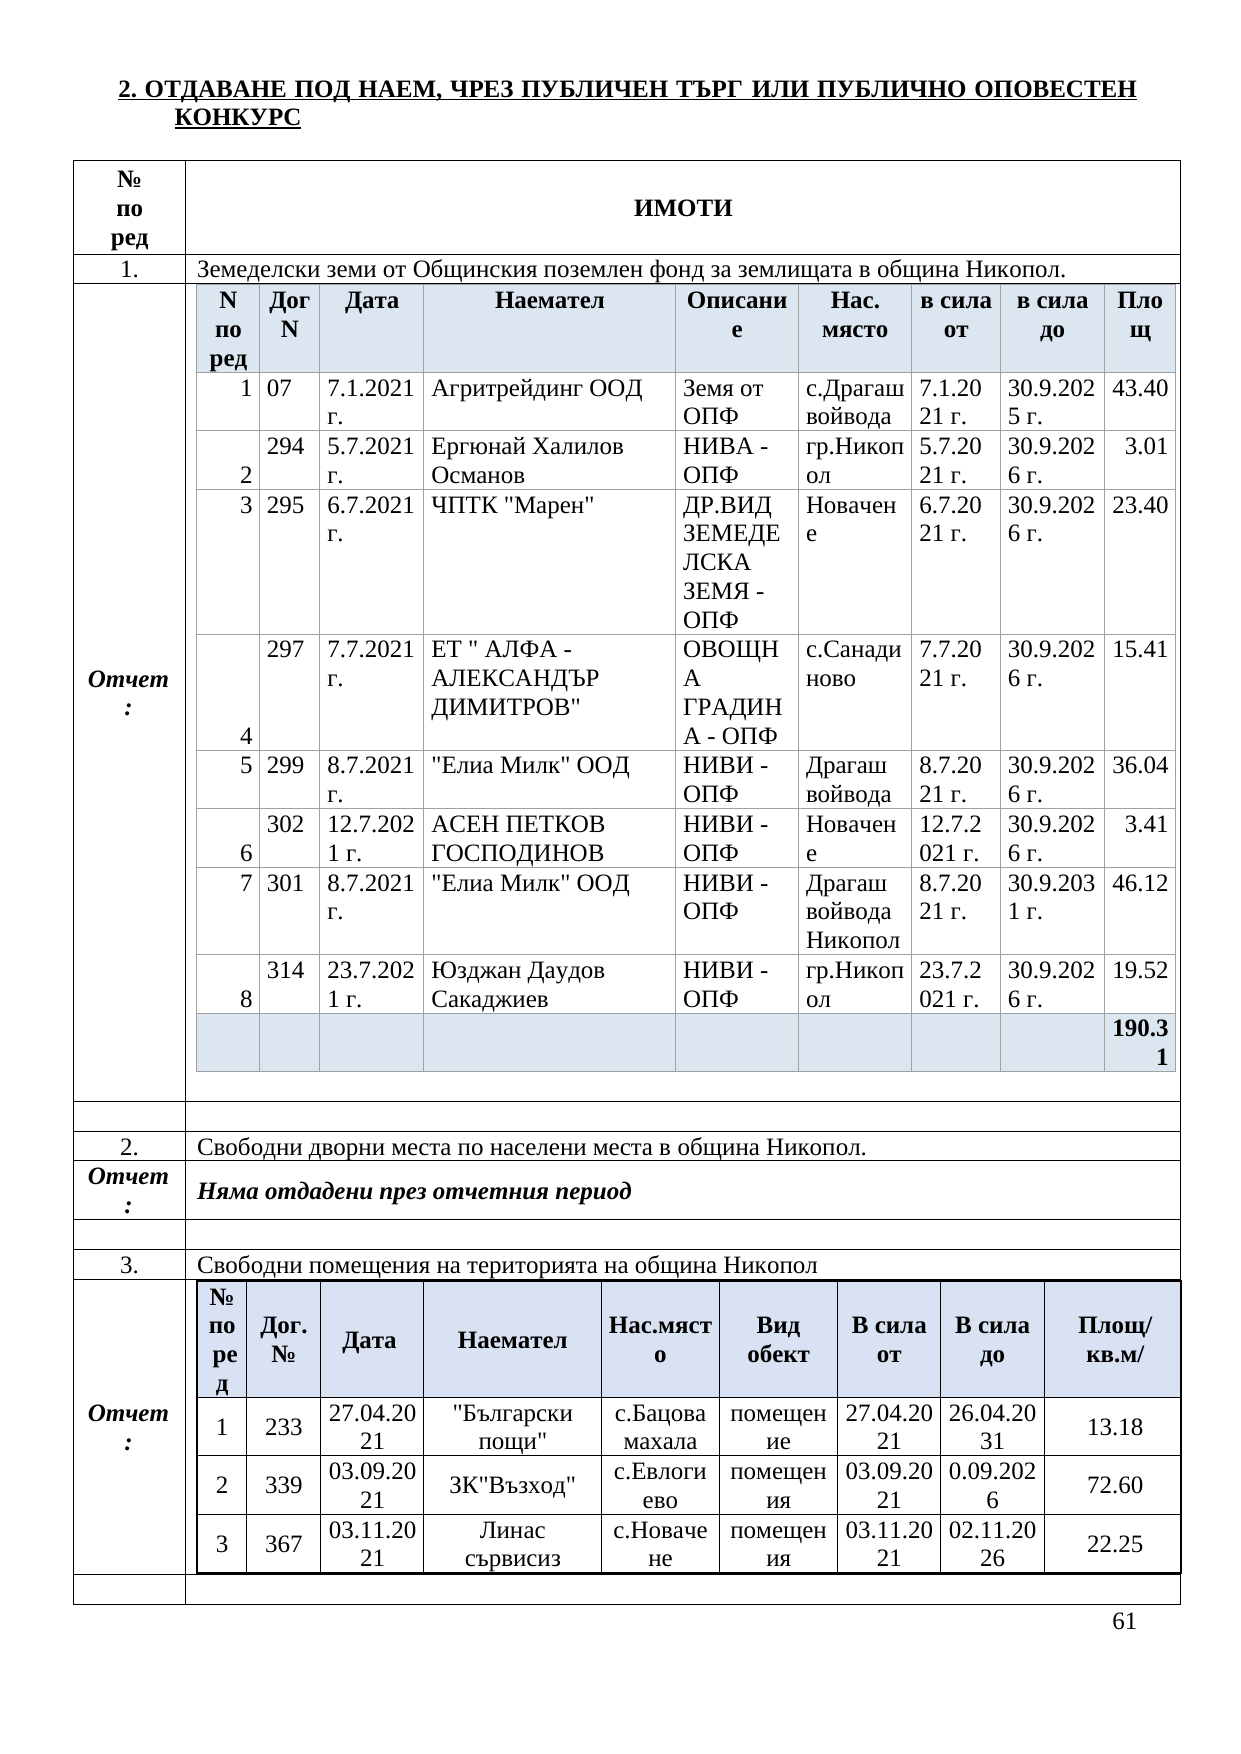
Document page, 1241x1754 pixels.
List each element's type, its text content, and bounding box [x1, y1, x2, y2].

table_cell гр.Никопол [799, 955, 911, 1012]
table_cell 03.09.2021 [321, 1456, 423, 1514]
table_cell [1001, 1014, 1104, 1071]
table_cell 15.41 [1105, 635, 1175, 749]
table_cell ЧПТК "Марен" [424, 490, 675, 633]
table_cell 26.04.2031 [941, 1398, 1044, 1455]
table_header Вид обект [720, 1282, 837, 1397]
table_cell [74, 1102, 185, 1131]
table_cell [186, 1575, 1180, 1604]
table_header В сила от [838, 1282, 940, 1397]
table_cell АСЕН ПЕТКОВ ГОСПОДИНОВ [424, 809, 675, 867]
table_cell Новачене [799, 490, 911, 633]
table_cell 302 [260, 809, 319, 867]
table_cell 30.9.2031 г. [1001, 868, 1104, 954]
table_cell 5.7.2021 г. [320, 431, 423, 489]
table_cell 1 [197, 373, 259, 430]
table_cell 297 [260, 635, 319, 749]
table_cell 46.12 [1105, 868, 1175, 954]
table_header Наемател [424, 285, 675, 372]
table_cell 0.09.2026 [941, 1456, 1044, 1514]
table_cell гр.Никопол [799, 431, 911, 489]
table_cell 30.9.2026 г. [1001, 490, 1104, 633]
table_cell 7.1.2021 г. [912, 373, 1000, 430]
table_header Нас.място [602, 1282, 719, 1397]
table_cell 30.9.2026 г. [1001, 635, 1104, 749]
table_cell 8.7.2021 г. [912, 868, 1000, 954]
table_header Дог N [260, 285, 319, 372]
table_cell 7.1.2021 г. [320, 373, 423, 430]
table_header Дата [321, 1282, 423, 1397]
table_cell [912, 1014, 1000, 1071]
table_cell [676, 1014, 798, 1071]
table_cell [74, 1220, 185, 1249]
table_cell 5.7.2021 г. [912, 431, 1000, 489]
table_cell 1 [198, 1398, 246, 1455]
table_cell 02.11.2026 [941, 1515, 1044, 1572]
table_cell 30.9.2026 г. [1001, 751, 1104, 808]
table_cell 03.11.2021 [321, 1515, 423, 1572]
table_cell [186, 1280, 196, 1574]
table_cell 233 [247, 1398, 320, 1455]
table_cell 295 [260, 490, 319, 633]
table_cell 22.25 [1045, 1515, 1180, 1572]
table_cell 36.04 [1105, 751, 1175, 808]
table_header Площ [1105, 285, 1175, 372]
table_header Наемател [424, 1282, 601, 1397]
table_cell ЕТ " АЛФА - АЛЕКСАНДЪР ДИМИТРОВ" [424, 635, 675, 749]
table_cell Свободни дворни места по населени места в oбщина Никопол. [186, 1132, 1180, 1160]
table_cell Отчет: [74, 284, 185, 1101]
table_cell ОВОЩНА ГРАДИНА - ОПФ [676, 635, 798, 749]
table_cell 299 [260, 751, 319, 808]
table_cell 07 [260, 373, 319, 430]
table_cell помещение [720, 1398, 837, 1455]
table_header Описание [676, 285, 798, 372]
table_cell Земеделски земи от Общинския поземлен фонд за землищата в община Никопол. [186, 255, 1180, 283]
table_cell Земя от ОПФ [676, 373, 798, 430]
table_cell "Елиа Милк" ООД [424, 751, 675, 808]
table_cell 7.7.2021 г. [320, 635, 423, 749]
table_cell Драгаш войвода Никопол [799, 868, 911, 954]
table_header Нас. място [799, 285, 911, 372]
table_cell помещения [720, 1456, 837, 1514]
table_cell 294 [260, 431, 319, 489]
table_cell 5 [197, 751, 259, 808]
table_header ИМОТИ [186, 161, 1180, 253]
table_header в сила до [1001, 285, 1104, 372]
table_cell 03.09.2021 [838, 1456, 940, 1514]
table_cell 27.04.2021 [321, 1398, 423, 1455]
table_cell 301 [260, 868, 319, 954]
table_cell 72.60 [1045, 1456, 1180, 1514]
table_cell 30.9.2026 г. [1001, 809, 1104, 867]
table_cell 3 [197, 490, 259, 633]
table_cell Ергюнай Халилов Османов [424, 431, 675, 489]
table_cell НИВИ - ОПФ [676, 955, 798, 1012]
table_cell 339 [247, 1456, 320, 1514]
table_header Площ/кв.м/ [1045, 1282, 1180, 1397]
table_cell 8.7.2021 г. [912, 751, 1000, 808]
table_cell 43.40 [1105, 373, 1175, 430]
table_cell 6.7.2021 г. [320, 490, 423, 633]
table_cell 23.7.2021 г. [320, 955, 423, 1012]
table_cell 8 [197, 955, 259, 1012]
table_cell 2 [198, 1456, 246, 1514]
table_cell 7.7.2021 г. [912, 635, 1000, 749]
table_cell 367 [247, 1515, 320, 1572]
table_header в сила от [912, 285, 1000, 372]
text 2. ОТДАВАНЕ ПОД НАЕМ, ЧРЕЗ ПУБЛИЧЕН ТЪРГ ИЛИ ПУБЛИЧНО ОПОВЕСТЕН [118, 74, 1137, 99]
table_cell НИВИ - ОПФ [676, 751, 798, 808]
table_cell Драгаш войвода [799, 751, 911, 808]
table_cell с.Евлогиево [602, 1456, 719, 1514]
table_cell 2. [74, 1132, 185, 1160]
table_cell [74, 1575, 185, 1604]
table_header Дата [320, 285, 423, 372]
table_cell 23.40 [1105, 490, 1175, 633]
table_cell Свободни помещения на територията на община Никопол [186, 1250, 1180, 1278]
table_cell [424, 1014, 675, 1071]
table_cell 2 [197, 431, 259, 489]
table_header Дог. № [247, 1282, 320, 1397]
table_cell [260, 1014, 319, 1071]
table_cell 27.04.2021 [838, 1398, 940, 1455]
table_cell Няма отдадени през отчетния период [186, 1161, 1180, 1219]
table_cell 3.41 [1105, 809, 1175, 867]
table_cell 30.9.2026 г. [1001, 955, 1104, 1012]
table_cell [197, 1014, 259, 1071]
table_cell 4 [197, 635, 259, 749]
table_cell [186, 1220, 1180, 1249]
table_cell 8.7.2021 г. [320, 751, 423, 808]
table_cell Агритрейдинг ООД [424, 373, 675, 430]
table_cell 6.7.2021 г. [912, 490, 1000, 633]
table_cell 30.9.2026 г. [1001, 431, 1104, 489]
text КОНКУРС [118, 100, 1137, 131]
table_header № по ред [74, 161, 185, 253]
table_cell 314 [260, 955, 319, 1012]
table_cell "Български пощи" [424, 1398, 601, 1455]
table_header В сила до [941, 1282, 1044, 1397]
table_cell НИВА - ОПФ [676, 431, 798, 489]
table_cell [799, 1014, 911, 1071]
table_cell помещения [720, 1515, 837, 1572]
table_cell Линас сървисиз [424, 1515, 601, 1572]
table_cell 7 [197, 868, 259, 954]
table_cell 19.52 [1105, 955, 1175, 1012]
table_cell Новачене [799, 809, 911, 867]
table_cell ДР.ВИД ЗЕМЕДЕЛСКА ЗЕМЯ - ОПФ [676, 490, 798, 633]
table_cell с.Драгаш войвода [799, 373, 911, 430]
table_cell Юзджан Даудов Сакаджиев [424, 955, 675, 1012]
table_cell [186, 1102, 1180, 1131]
table_cell 190.31 [1105, 1014, 1175, 1071]
table_cell 13.18 [1045, 1398, 1180, 1455]
table_cell 3. [74, 1250, 185, 1278]
table_cell [320, 1014, 423, 1071]
table_cell 03.11.2021 [838, 1515, 940, 1572]
table_cell 12.7.2021 г. [320, 809, 423, 867]
table_cell 3.01 [1105, 431, 1175, 489]
table_cell с.Санадиново [799, 635, 911, 749]
table_cell 23.7.2021 г. [912, 955, 1000, 1012]
table_cell [186, 284, 1180, 1101]
table_cell 6 [197, 809, 259, 867]
table_cell с.Новачене [602, 1515, 719, 1572]
table_cell 12.7.2021 г. [912, 809, 1000, 867]
table_cell 30.9.2025 г. [1001, 373, 1104, 430]
table_cell НИВИ - ОПФ [676, 809, 798, 867]
table_cell ЗК"Възход" [424, 1456, 601, 1514]
table_cell НИВИ - ОПФ [676, 868, 798, 954]
table_cell Отчет: [74, 1161, 185, 1219]
table_header N по ред [197, 285, 259, 372]
table_cell 8.7.2021 г. [320, 868, 423, 954]
table_cell с.Бацова махала [602, 1398, 719, 1455]
table_cell "Елиа Милк" ООД [424, 868, 675, 954]
table_header № по ред [198, 1282, 246, 1397]
table_cell 1. [74, 255, 185, 283]
table_cell Отчет: [74, 1280, 185, 1574]
table_cell 3 [198, 1515, 246, 1572]
